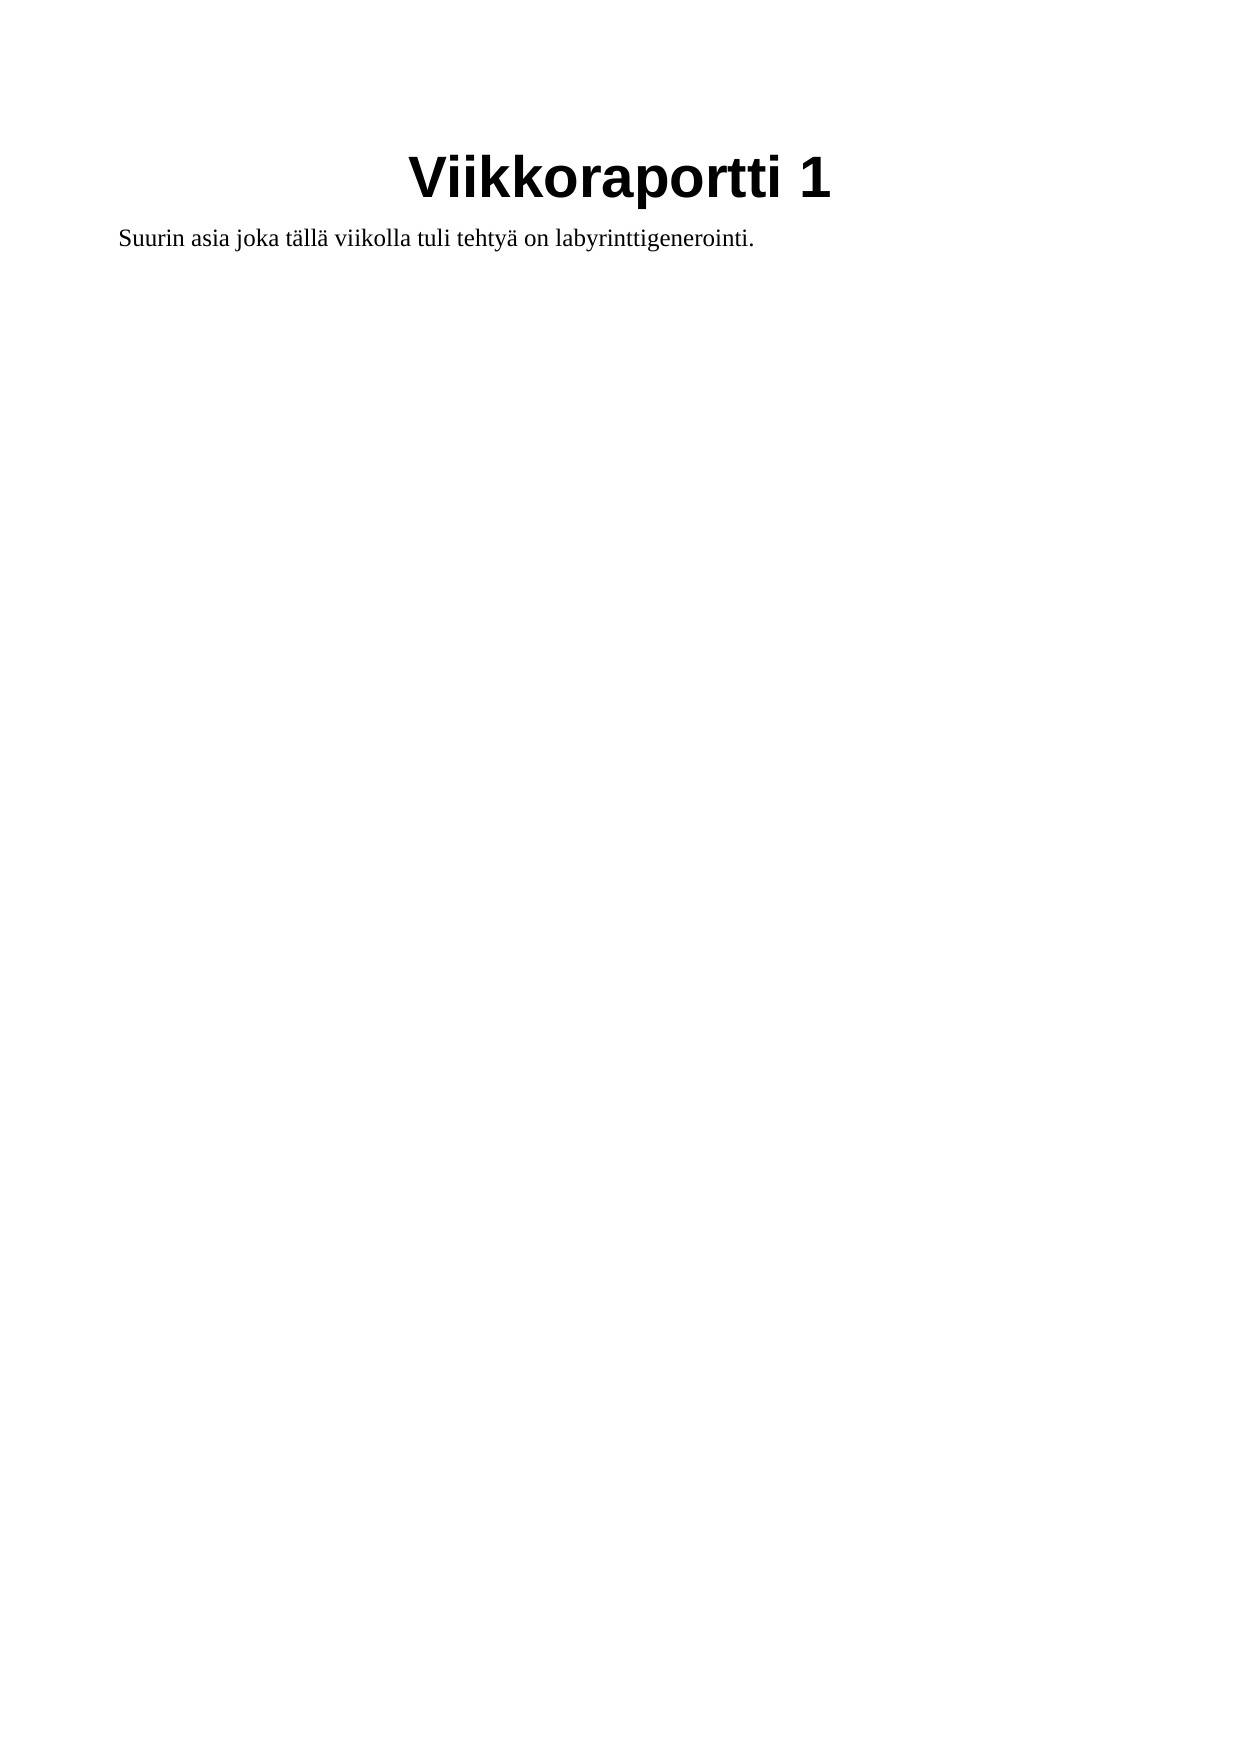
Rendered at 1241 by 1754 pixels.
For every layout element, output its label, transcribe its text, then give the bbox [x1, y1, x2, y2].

title Viikkoraportti 1 [118, 143, 1122, 210]
text Suurin asia joka tällä viikolla tuli tehtyä on labyrinttigenerointi. [118, 223, 1122, 251]
